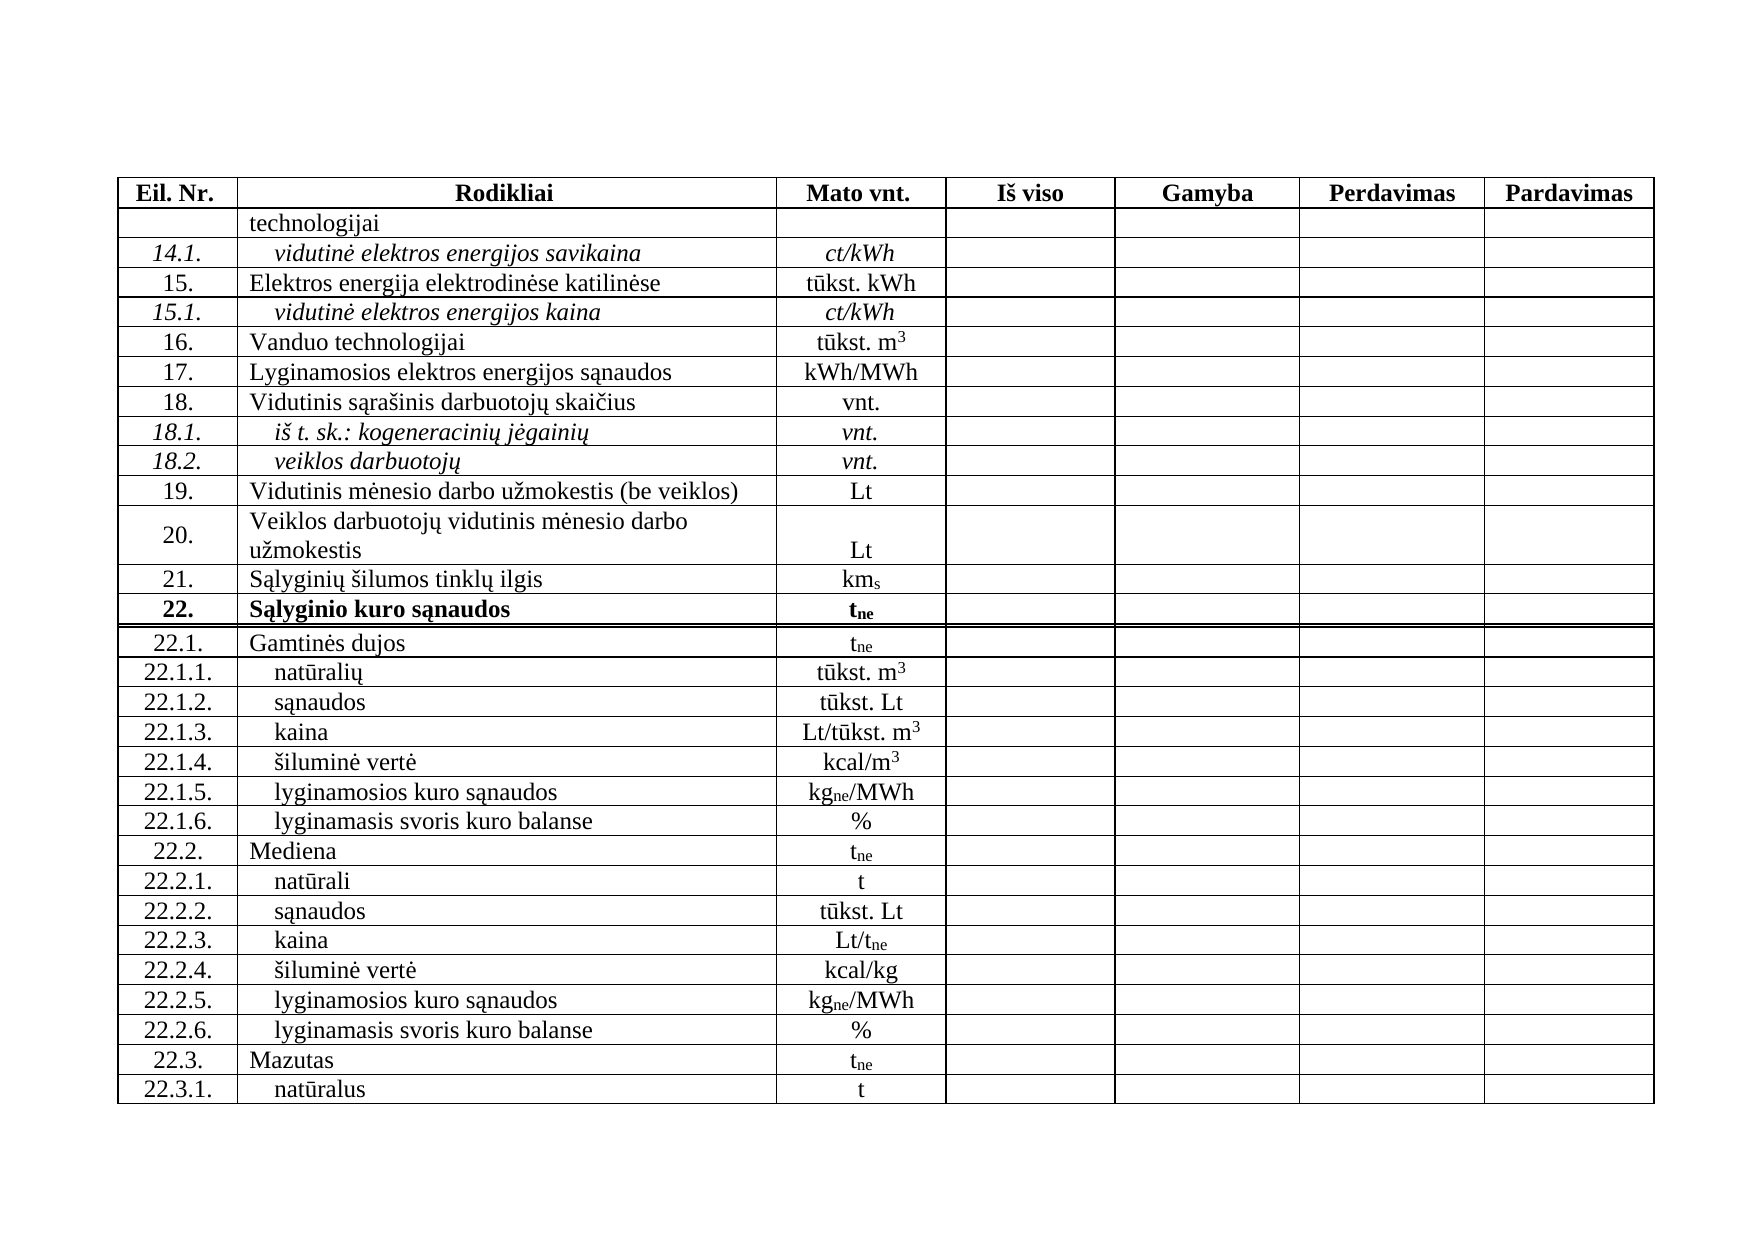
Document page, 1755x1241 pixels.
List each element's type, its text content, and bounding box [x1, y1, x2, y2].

table_cell [947, 417, 1114, 445]
table_cell 22.3. [119, 1045, 237, 1073]
table_cell [947, 628, 1114, 656]
table_cell [947, 985, 1114, 1014]
table_cell Vidutinis sąrašinis darbuotojų skaičius [238, 387, 776, 416]
table_cell 22.1.6. [119, 806, 237, 835]
table_cell [1485, 476, 1653, 505]
table_cell [947, 747, 1114, 776]
table_cell [1116, 896, 1299, 924]
table_cell 20. [119, 506, 237, 563]
table_cell technologijai [238, 209, 776, 237]
table_cell tne [777, 594, 945, 623]
table_cell [947, 594, 1114, 623]
table_cell [1300, 955, 1484, 984]
table_cell ct/kWh [777, 298, 945, 326]
table_cell lyginamasis svoris kuro balanse [238, 1015, 776, 1044]
table_cell [1116, 985, 1299, 1014]
table_cell natūralių [238, 658, 776, 686]
table_cell šiluminė vertė [238, 747, 776, 776]
table_cell Lt/tne [777, 926, 945, 954]
table_cell [1300, 506, 1484, 563]
table_cell lyginamosios kuro sąnaudos [238, 985, 776, 1014]
table_cell [1300, 806, 1484, 835]
table_cell [1300, 209, 1484, 237]
table_cell [1300, 417, 1484, 445]
table_cell [1485, 658, 1653, 686]
table_cell [1485, 628, 1653, 656]
table_cell [1485, 955, 1653, 984]
table_cell [1116, 238, 1299, 267]
table_cell 22.1.1. [119, 658, 237, 686]
table_cell 15. [119, 268, 237, 296]
table_cell [1485, 836, 1653, 865]
table_cell 17. [119, 357, 237, 386]
table_cell [1485, 209, 1653, 237]
table_cell [1116, 628, 1299, 656]
table_cell [1485, 446, 1653, 475]
table_cell [947, 836, 1114, 865]
table_cell [1485, 268, 1653, 296]
table_cell [1485, 1075, 1653, 1103]
table_cell [1116, 658, 1299, 686]
table_cell 14.1. [119, 238, 237, 267]
table_cell Lt [777, 506, 945, 563]
table_cell 15.1. [119, 298, 237, 326]
table_cell [1300, 476, 1484, 505]
table_cell vnt. [777, 446, 945, 475]
table_cell [1485, 594, 1653, 623]
table_cell [1300, 1045, 1484, 1073]
table_cell [1116, 1015, 1299, 1044]
table_cell vidutinė elektros energijos savikaina [238, 238, 776, 267]
table_cell tūkst. kWh [777, 268, 945, 296]
table_cell [1300, 594, 1484, 623]
table_cell [947, 1075, 1114, 1103]
table_cell [1116, 806, 1299, 835]
table_cell kaina [238, 926, 776, 954]
table_header Gamyba [1116, 178, 1299, 207]
table_cell [947, 268, 1114, 296]
table_cell 22.1.2. [119, 687, 237, 716]
table_cell Vanduo technologijai [238, 327, 776, 356]
table_cell [947, 298, 1114, 326]
table_cell [1485, 387, 1653, 416]
table_cell [1300, 926, 1484, 954]
table_cell 22.2.5. [119, 985, 237, 1014]
table_cell [1485, 327, 1653, 356]
table_cell 22.1.3. [119, 717, 237, 746]
table_cell [947, 926, 1114, 954]
table_cell [947, 687, 1114, 716]
table_cell 22.1.5. [119, 777, 237, 805]
table_cell natūrali [238, 866, 776, 895]
table_cell [1485, 777, 1653, 805]
table_cell [1116, 1075, 1299, 1103]
table_cell t [777, 1075, 945, 1103]
table_cell [947, 209, 1114, 237]
table_cell tūkst. Lt [777, 687, 945, 716]
table_cell [1300, 628, 1484, 656]
table_header Mato vnt. [777, 178, 945, 207]
table_cell [1485, 866, 1653, 895]
table_cell [947, 777, 1114, 805]
table_cell [1116, 506, 1299, 563]
table_cell kms [777, 565, 945, 593]
table_cell tne [777, 836, 945, 865]
table_cell [1485, 298, 1653, 326]
table_cell % [777, 806, 945, 835]
table_cell [1116, 327, 1299, 356]
table_cell 22.2.2. [119, 896, 237, 924]
table_cell [1116, 476, 1299, 505]
table_cell [1300, 268, 1484, 296]
table_cell lyginamosios kuro sąnaudos [238, 777, 776, 805]
table_cell [947, 806, 1114, 835]
table_cell vidutinė elektros energijos kaina [238, 298, 776, 326]
table_cell kgne/MWh [777, 985, 945, 1014]
table_cell [1116, 1045, 1299, 1073]
table_cell tne [777, 1045, 945, 1073]
table_cell [1116, 926, 1299, 954]
table_cell [1116, 717, 1299, 746]
table_cell [1116, 268, 1299, 296]
table_cell natūralus [238, 1075, 776, 1103]
table_cell [947, 658, 1114, 686]
table_cell [947, 896, 1114, 924]
table_cell [1300, 238, 1484, 267]
table_cell šiluminė vertė [238, 955, 776, 984]
table_cell [1116, 417, 1299, 445]
table_cell [1116, 298, 1299, 326]
table_cell [1485, 506, 1653, 563]
table_cell t [777, 866, 945, 895]
table_cell Lt [777, 476, 945, 505]
table_cell tūkst. Lt [777, 896, 945, 924]
table_header Pardavimas [1485, 178, 1653, 207]
table_cell 22.1.4. [119, 747, 237, 776]
table_cell tūkst. m3 [777, 327, 945, 356]
table_cell [947, 357, 1114, 386]
table_cell [947, 506, 1114, 563]
table_cell kWh/MWh [777, 357, 945, 386]
table_cell 22. [119, 594, 237, 623]
table_cell iš t. sk.: kogeneracinių jėgainių [238, 417, 776, 445]
table_cell [947, 1045, 1114, 1073]
table_cell 21. [119, 565, 237, 593]
table_cell [1300, 327, 1484, 356]
table_cell [1116, 687, 1299, 716]
table_cell tūkst. m3 [777, 658, 945, 686]
table_cell veiklos darbuotojų [238, 446, 776, 475]
table_cell 22.2.6. [119, 1015, 237, 1044]
table_cell 18.2. [119, 446, 237, 475]
table_cell Lt/tūkst. m3 [777, 717, 945, 746]
table_cell [947, 955, 1114, 984]
table_cell [1116, 446, 1299, 475]
table_cell [947, 476, 1114, 505]
table_cell [1116, 565, 1299, 593]
table_cell [777, 209, 945, 237]
table_header Perdavimas [1300, 178, 1484, 207]
table_cell [1116, 955, 1299, 984]
table_cell ct/kWh [777, 238, 945, 267]
table_cell [1485, 747, 1653, 776]
table_cell 16. [119, 327, 237, 356]
table_cell Lyginamosios elektros energijos sąnaudos [238, 357, 776, 386]
table_cell [1116, 777, 1299, 805]
table_cell [1300, 985, 1484, 1014]
table_cell [1300, 717, 1484, 746]
table_cell [1485, 687, 1653, 716]
table_cell [1485, 896, 1653, 924]
table_cell [1116, 387, 1299, 416]
table_cell [1300, 896, 1484, 924]
table_cell [1300, 777, 1484, 805]
table_cell 22.2.4. [119, 955, 237, 984]
table_cell [1300, 1015, 1484, 1044]
table_cell [947, 717, 1114, 746]
table_cell kcal/kg [777, 955, 945, 984]
table_cell sąnaudos [238, 687, 776, 716]
table_cell Sąlyginio kuro sąnaudos [238, 594, 776, 623]
table_cell % [777, 1015, 945, 1044]
table_cell [1116, 836, 1299, 865]
table_cell [1116, 594, 1299, 623]
table_cell kgne/MWh [777, 777, 945, 805]
table_cell [1300, 687, 1484, 716]
table_cell [1485, 806, 1653, 835]
table_cell [947, 238, 1114, 267]
table_cell [1300, 565, 1484, 593]
table_cell Vidutinis mėnesio darbo užmokestis (be veiklos) [238, 476, 776, 505]
table_header Iš viso [947, 178, 1114, 207]
table_cell [1485, 238, 1653, 267]
table_cell [947, 387, 1114, 416]
table_header Eil. Nr. [119, 178, 237, 207]
table_cell Veiklos darbuotojų vidutinis mėnesio darbo užmokestis [238, 506, 776, 563]
table_cell Gamtinės dujos [238, 628, 776, 656]
table_cell [1300, 446, 1484, 475]
table_cell Elektros energija elektrodinėse katilinėse [238, 268, 776, 296]
table_cell 18.1. [119, 417, 237, 445]
table_cell [1485, 417, 1653, 445]
table_cell Mediena [238, 836, 776, 865]
table_cell vnt. [777, 387, 945, 416]
table_cell 22.1. [119, 628, 237, 656]
table_cell [1485, 717, 1653, 746]
table_cell 19. [119, 476, 237, 505]
table_cell [1300, 298, 1484, 326]
table_cell Mazutas [238, 1045, 776, 1073]
table_cell [1300, 387, 1484, 416]
table_cell [1300, 836, 1484, 865]
table_cell [1485, 926, 1653, 954]
table_cell 22.2.3. [119, 926, 237, 954]
table_cell 22.2. [119, 836, 237, 865]
table_cell [947, 1015, 1114, 1044]
table_cell tne [777, 628, 945, 656]
table_cell [1116, 357, 1299, 386]
table_cell vnt. [777, 417, 945, 445]
table_cell [947, 446, 1114, 475]
table_cell kaina [238, 717, 776, 746]
table_cell [1116, 209, 1299, 237]
table_cell [119, 209, 237, 237]
table_cell [1300, 658, 1484, 686]
table_cell [947, 565, 1114, 593]
table_cell [1300, 747, 1484, 776]
table_header Rodikliai [238, 178, 776, 207]
table_cell [1116, 747, 1299, 776]
table_cell [1116, 866, 1299, 895]
table_cell 22.2.1. [119, 866, 237, 895]
table_cell 18. [119, 387, 237, 416]
table_cell [1300, 1075, 1484, 1103]
table_cell [1485, 1045, 1653, 1073]
table_cell sąnaudos [238, 896, 776, 924]
table_cell kcal/m3 [777, 747, 945, 776]
table_cell Sąlyginių šilumos tinklų ilgis [238, 565, 776, 593]
table_cell [1485, 985, 1653, 1014]
table_cell [947, 327, 1114, 356]
table_cell lyginamasis svoris kuro balanse [238, 806, 776, 835]
table_cell [1485, 565, 1653, 593]
table_cell [1485, 357, 1653, 386]
table_cell [1300, 357, 1484, 386]
table_cell [947, 866, 1114, 895]
table_cell [1485, 1015, 1653, 1044]
table_cell [1300, 866, 1484, 895]
table_cell 22.3.1. [119, 1075, 237, 1103]
